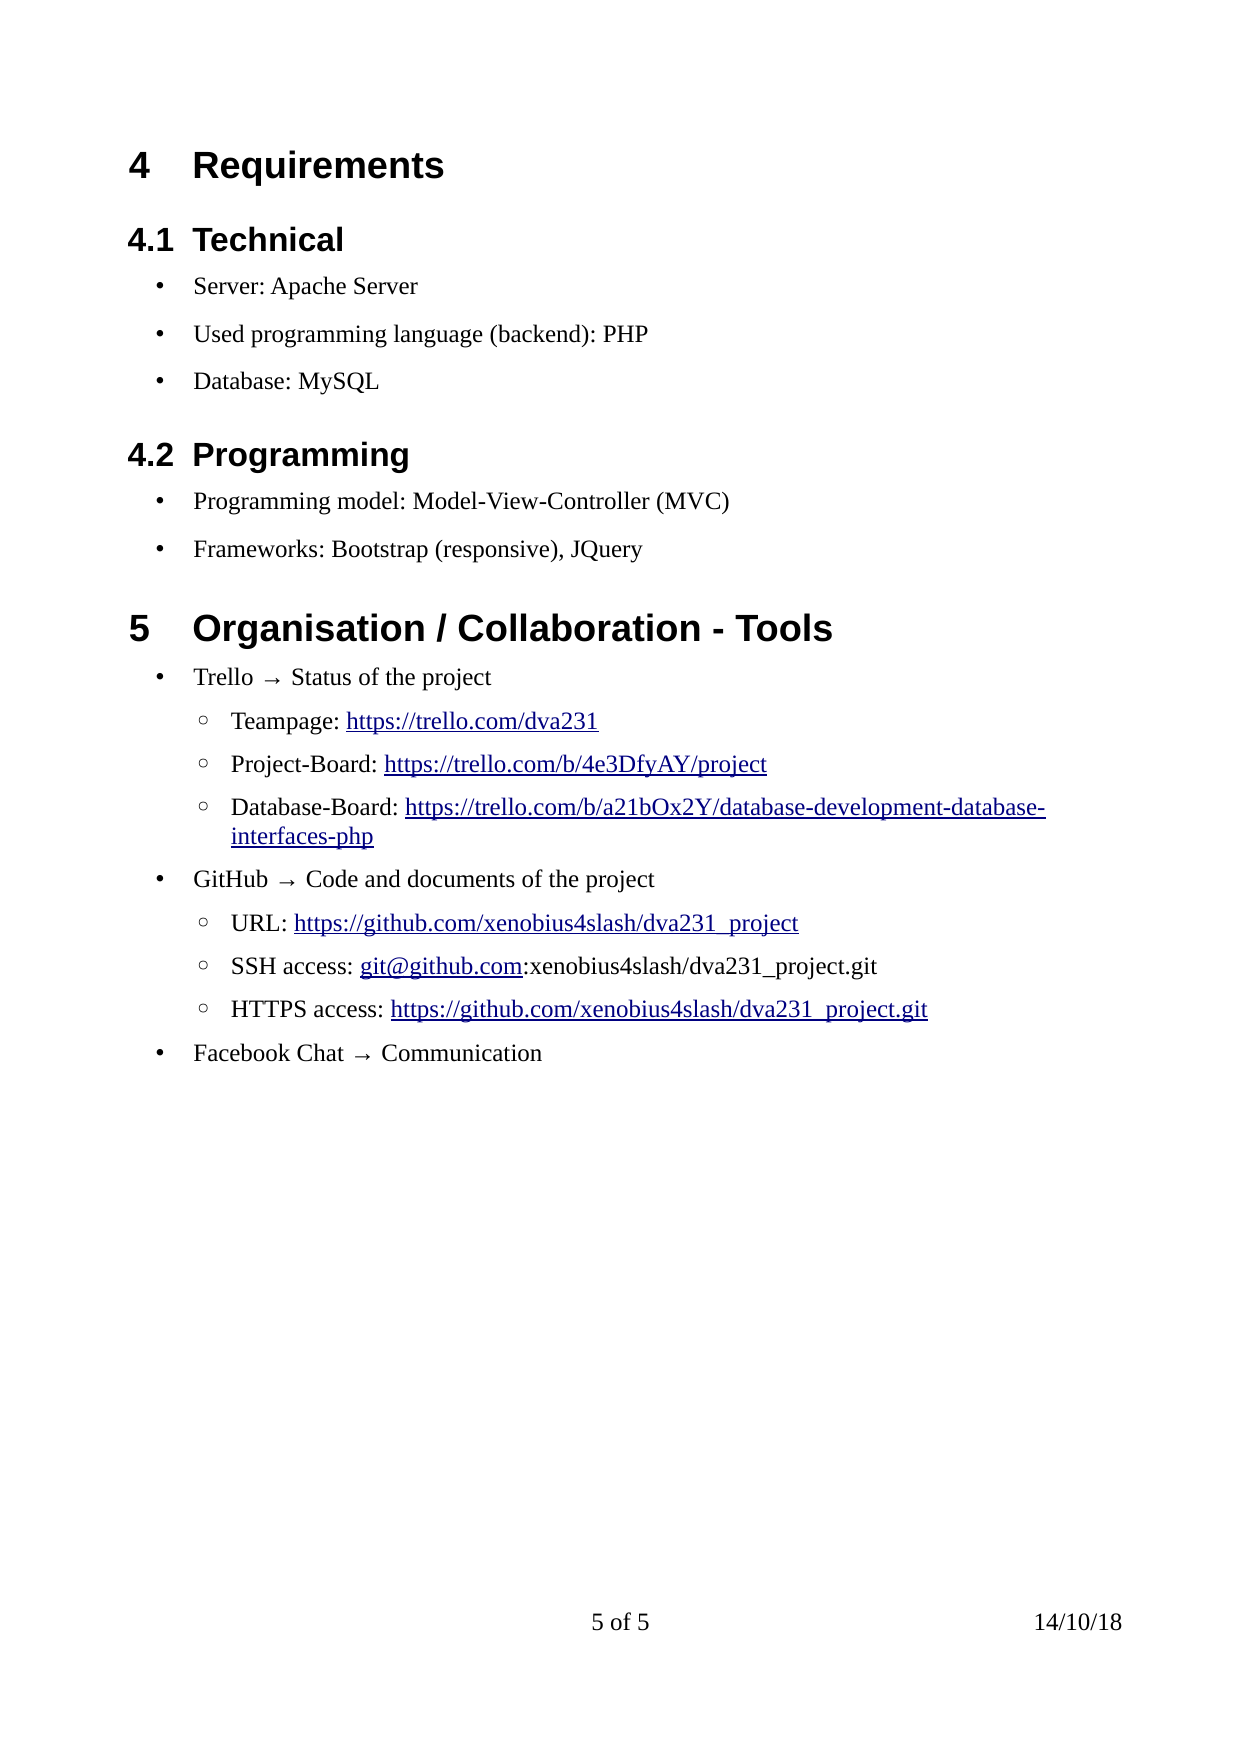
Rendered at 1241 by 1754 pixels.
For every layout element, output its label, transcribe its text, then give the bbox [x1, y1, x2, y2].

list Server: Apache Server [156, 271, 1122, 300]
list Facebook Chat → Communication [156, 1038, 1122, 1067]
list Programming model: Model-View-Controller (MVC) [156, 486, 1122, 515]
list Database-Board: https://trello.com/b/a21bOx2Y/database-development-database-interfaces-php [193, 792, 1122, 850]
subtitle Technical [118, 220, 1122, 259]
subtitle Requirements [118, 143, 1122, 187]
list Database: MySQL [156, 366, 1122, 395]
list Teampage: https://trello.com/dva231 [193, 706, 1122, 734]
list SSH access: git@github.com:xenobius4slash/dva231_project.git [193, 951, 1122, 980]
list Used programming language (backend): PHP [156, 319, 1122, 348]
list HTTPS access: https://github.com/xenobius4slash/dva231_project.git [193, 994, 1122, 1023]
list Frameworks: Bootstrap (responsive), JQuery [156, 534, 1122, 562]
list Trello → Status of the project [156, 662, 1122, 691]
subtitle Organisation / Collaboration - Tools [118, 606, 1122, 650]
list Project-Board: https://trello.com/b/4e3DfyAY/project [193, 749, 1122, 778]
subtitle Programming [118, 435, 1122, 473]
list URL: https://github.com/xenobius4slash/dva231_project [193, 908, 1122, 937]
list GitHub → Code and documents of the project [156, 864, 1122, 893]
